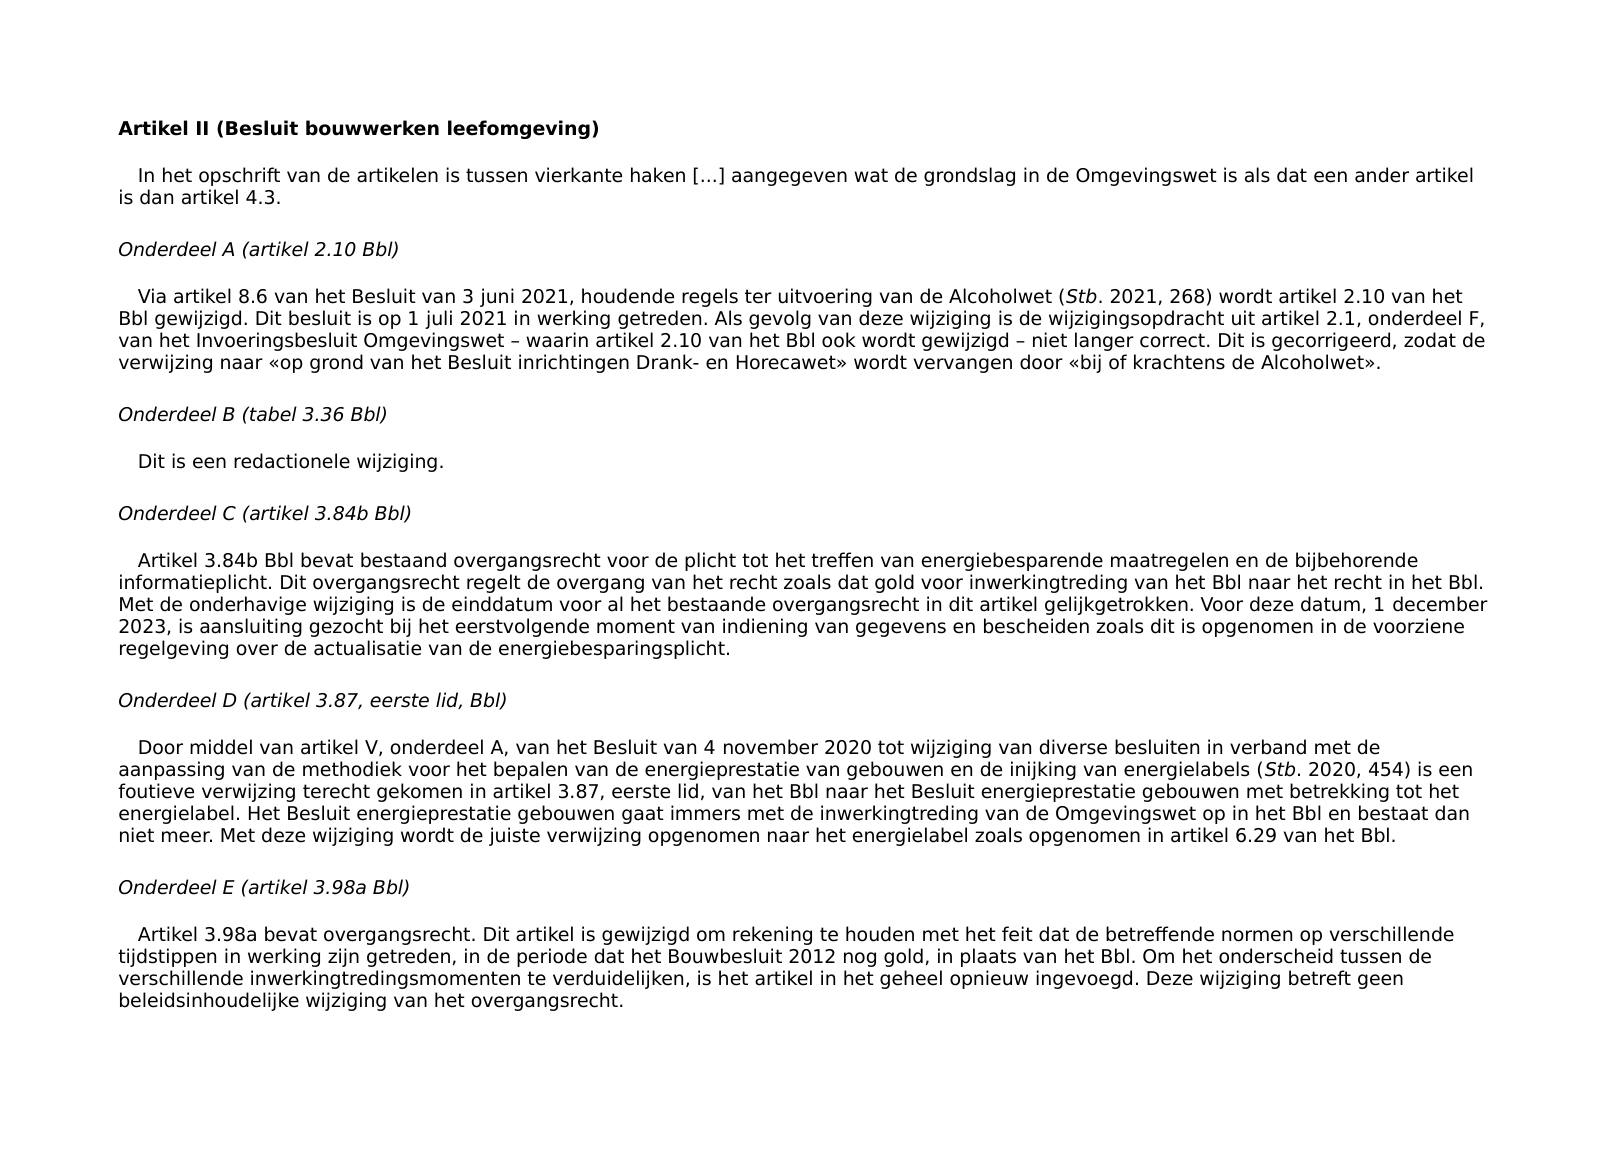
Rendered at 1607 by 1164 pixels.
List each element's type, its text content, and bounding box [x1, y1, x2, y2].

text Door middel van artikel V, onderdeel A, van het Besluit van 4 november 2020 tot wijziging van diverse besluiten in verband met de aanpassing van de methodiek voor het bepalen van de energieprestatie van gebouwen en de inijking van energielabels (Stb. 2020, 454) is een foutieve verwijzing terecht gekomen in artikel 3.87, eerste lid, van het Bbl naar het Besluit energieprestatie gebouwen met betrekking tot het energielabel. Het Besluit energieprestatie gebouwen gaat immers met de inwerkingtreding van de Omgevingswet op in het Bbl en bestaat dan niet meer. Met deze wijziging wordt de juiste verwijzing opgenomen naar het energielabel zoals opgenomen in artikel 6.29 van het Bbl. [118, 737, 1488, 847]
text In het opschrift van de artikelen is tussen vierkante haken [...] aangegeven wat de grondslag in de Omgevingswet is als dat een ander artikel is dan artikel 4.3. [118, 165, 1488, 209]
subtitle Onderdeel E (artikel 3.98a Bbl) [118, 877, 1488, 899]
subtitle Onderdeel B (tabel 3.36 Bbl) [118, 404, 1488, 426]
text Artikel 3.98a bevat overgangsrecht. Dit artikel is gewijzigd om rekening te houden met het feit dat de betreffende normen op verschillende tijdstippen in werking zijn getreden, in de periode dat het Bouwbesluit 2012 nog gold, in plaats van het Bbl. Om het onderscheid tussen de verschillende inwerkingtredingsmomenten te verduidelijken, is het artikel in het geheel opnieuw ingevoegd. Deze wijziging betreft geen beleidsinhoudelijke wijziging van het overgangsrecht. [118, 924, 1488, 1012]
text Artikel 3.84b Bbl bevat bestaand overgangsrecht voor de plicht tot het treffen van energiebesparende maatregelen en de bijbehorende informatieplicht. Dit overgangsrecht regelt de overgang van het recht zoals dat gold voor inwerkingtreding van het Bbl naar het recht in het Bbl. Met de onderhavige wijziging is de einddatum voor al het bestaande overgangsrecht in dit artikel gelijkgetrokken. Voor deze datum, 1 december 2023, is aansluiting gezocht bij het eerstvolgende moment van indiening van gegevens en bescheiden zoals dit is opgenomen in de voorziene regelgeving over de actualisatie van de energiebesparingsplicht. [118, 550, 1488, 660]
subtitle Onderdeel A (artikel 2.10 Bbl) [118, 239, 1488, 261]
subtitle Onderdeel D (artikel 3.87, eerste lid, Bbl) [118, 690, 1488, 712]
subtitle Onderdeel C (artikel 3.84b Bbl) [118, 503, 1488, 525]
subtitle Artikel II (Besluit bouwwerken leefomgeving) [118, 118, 1488, 140]
text Via artikel 8.6 van het Besluit van 3 juni 2021, houdende regels ter uitvoering van de Alcoholwet (Stb. 2021, 268) wordt artikel 2.10 van het Bbl gewijzigd. Dit besluit is op 1 juli 2021 in werking getreden. Als gevolg van deze wijziging is de wijzigingsopdracht uit artikel 2.1, onderdeel F, van het Invoeringsbesluit Omgevingswet – waarin artikel 2.10 van het Bbl ook wordt gewijzigd – niet langer correct. Dit is gecorrigeerd, zodat de verwijzing naar «op grond van het Besluit inrichtingen Drank- en Horecawet» wordt vervangen door «bij of krachtens de Alcoholwet». [118, 286, 1488, 374]
text Dit is een redactionele wijziging. [118, 451, 1488, 473]
